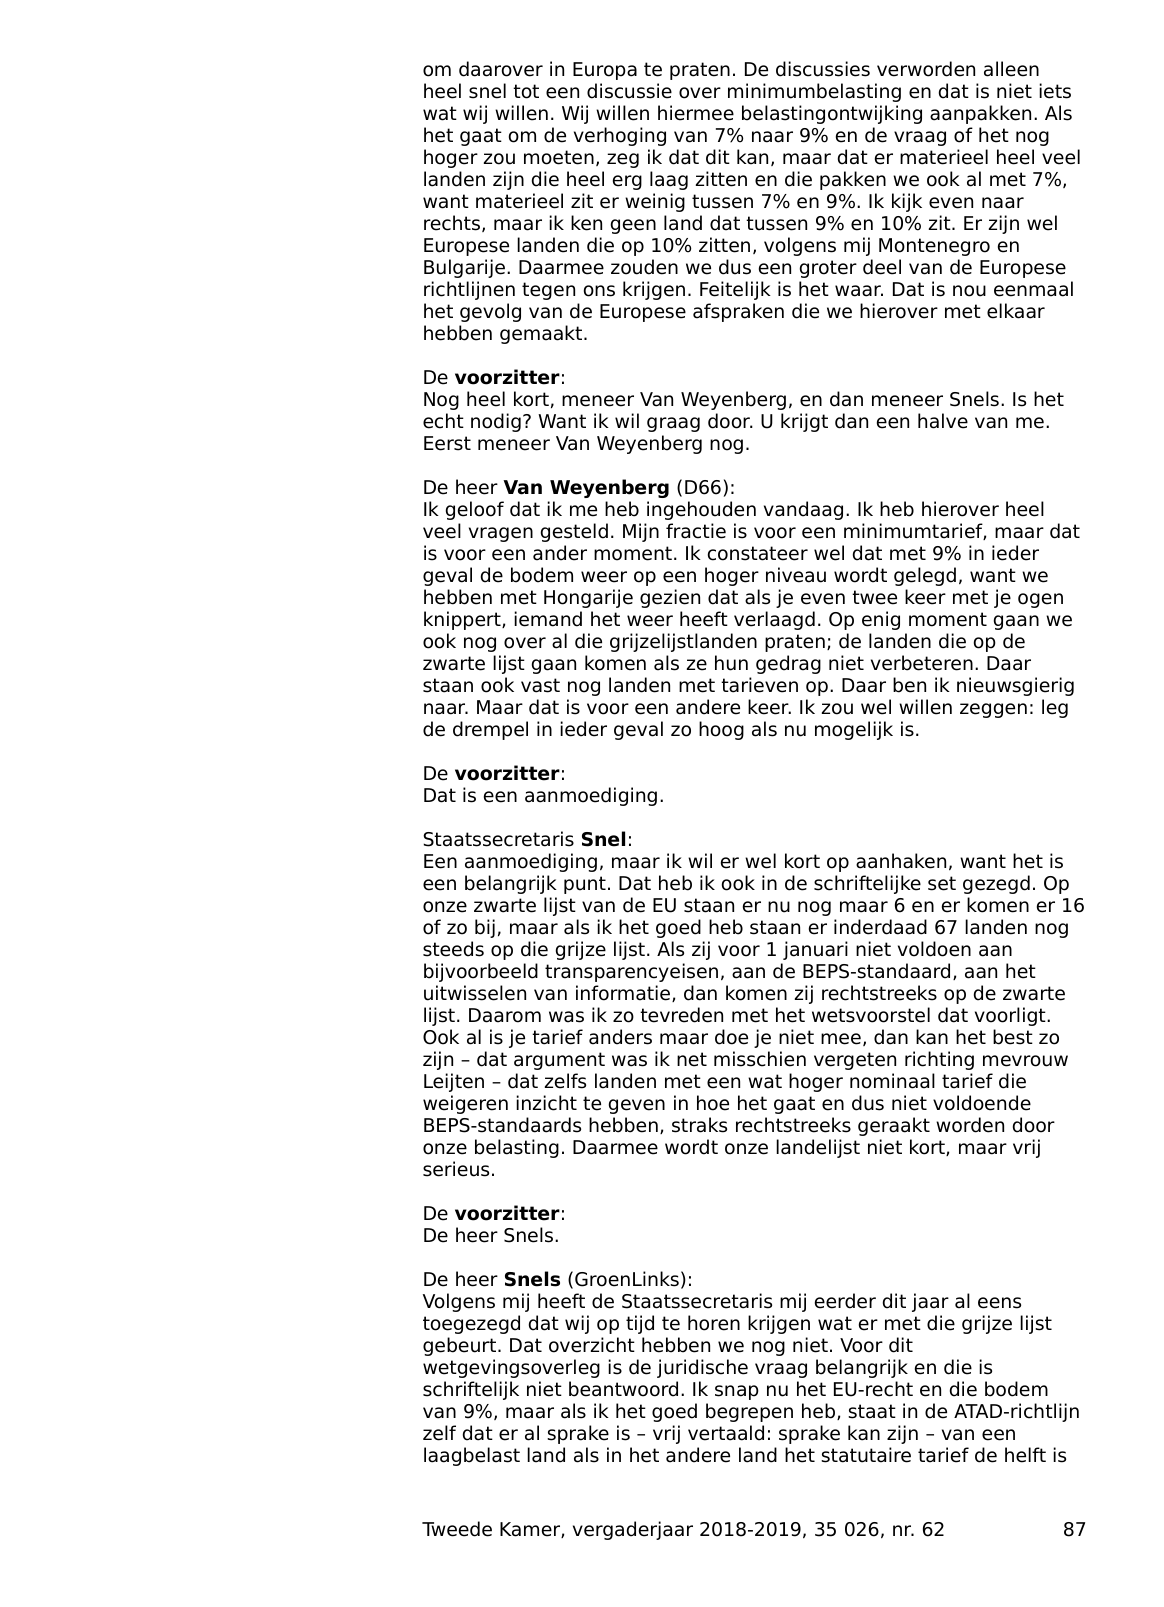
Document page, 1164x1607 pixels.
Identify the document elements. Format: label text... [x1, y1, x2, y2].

text Dat is een aanmoediging. [422, 785, 1087, 807]
text Nog heel kort, meneer Van Weyenberg, en dan meneer Snels. Is het echt nodig? Want ik wil graag door. U krijgt dan een halve van me. Eerst meneer Van Weyenberg nog. [422, 389, 1087, 455]
text Staatssecretaris Snel: [422, 829, 1087, 851]
text De voorzitter: [422, 1203, 1087, 1225]
text om daarover in Europa te praten. De discussies verworden alleen heel snel tot een discussie over minimumbelasting en dat is niet iets wat wij willen. Wij willen hiermee belastingontwijking aanpakken. Als het gaat om de verhoging van 7% naar 9% en de vraag of het nog hoger zou moeten, zeg ik dat dit kan, maar dat er materieel heel veel landen zijn die heel erg laag zitten en die pakken we ook al met 7%, want materieel zit er weinig tussen 7% en 9%. Ik kijk even naar rechts, maar ik ken geen land dat tussen 9% en 10% zit. Er zijn wel Europese landen die op 10% zitten, volgens mij Montenegro en Bulgarije. Daarmee zouden we dus een groter deel van de Europese richtlijnen tegen ons krijgen. Feitelijk is het waar. Dat is nou eenmaal het gevolg van de Europese afspraken die we hierover met elkaar hebben gemaakt. [422, 59, 1087, 345]
text De voorzitter: [422, 367, 1087, 389]
text De heer Snels (GroenLinks): [422, 1269, 1087, 1291]
text De voorzitter: [422, 763, 1087, 785]
text De heer Snels. [422, 1225, 1087, 1247]
text De heer Van Weyenberg (D66): [422, 477, 1087, 499]
text Ik geloof dat ik me heb ingehouden vandaag. Ik heb hierover heel veel vragen gesteld. Mijn fractie is voor een minimumtarief, maar dat is voor een ander moment. Ik constateer wel dat met 9% in ieder geval de bodem weer op een hoger niveau wordt gelegd, want we hebben met Hongarije gezien dat als je even twee keer met je ogen knippert, iemand het weer heeft verlaagd. Op enig moment gaan we ook nog over al die grijzelijstlanden praten; de landen die op de zwarte lijst gaan komen als ze hun gedrag niet verbeteren. Daar staan ook vast nog landen met tarieven op. Daar ben ik nieuwsgierig naar. Maar dat is voor een andere keer. Ik zou wel willen zeggen: leg de drempel in ieder geval zo hoog als nu mogelijk is. [422, 499, 1087, 741]
text Een aanmoediging, maar ik wil er wel kort op aanhaken, want het is een belangrijk punt. Dat heb ik ook in de schriftelijke set gezegd. Op onze zwarte lijst van de EU staan er nu nog maar 6 en er komen er 16 of zo bij, maar als ik het goed heb staan er inderdaad 67 landen nog steeds op die grijze lijst. Als zij voor 1 januari niet voldoen aan bijvoorbeeld transparencyeisen, aan de BEPS-standaard, aan het uitwisselen van informatie, dan komen zij rechtstreeks op de zwarte lijst. Daarom was ik zo tevreden met het wetsvoorstel dat voorligt. Ook al is je tarief anders maar doe je niet mee, dan kan het best zo zijn – dat argument was ik net misschien vergeten richting mevrouw Leijten – dat zelfs landen met een wat hoger nominaal tarief die weigeren inzicht te geven in hoe het gaat en dus niet voldoende BEPS-standaards hebben, straks rechtstreeks geraakt worden door onze belasting. Daarmee wordt onze landelijst niet kort, maar vrij serieus. [422, 851, 1087, 1181]
text Volgens mij heeft de Staatssecretaris mij eerder dit jaar al eens toegezegd dat wij op tijd te horen krijgen wat er met die grijze lijst gebeurt. Dat overzicht hebben we nog niet. Voor dit wetgevingsoverleg is de juridische vraag belangrijk en die is schriftelijk niet beantwoord. Ik snap nu het EU-recht en die bodem van 9%, maar als ik het goed begrepen heb, staat in de ATAD-richtlijn zelf dat er al sprake is – vrij vertaald: sprake kan zijn – van een laagbelast land als in het andere land het statutaire tarief de helft is [422, 1291, 1087, 1467]
